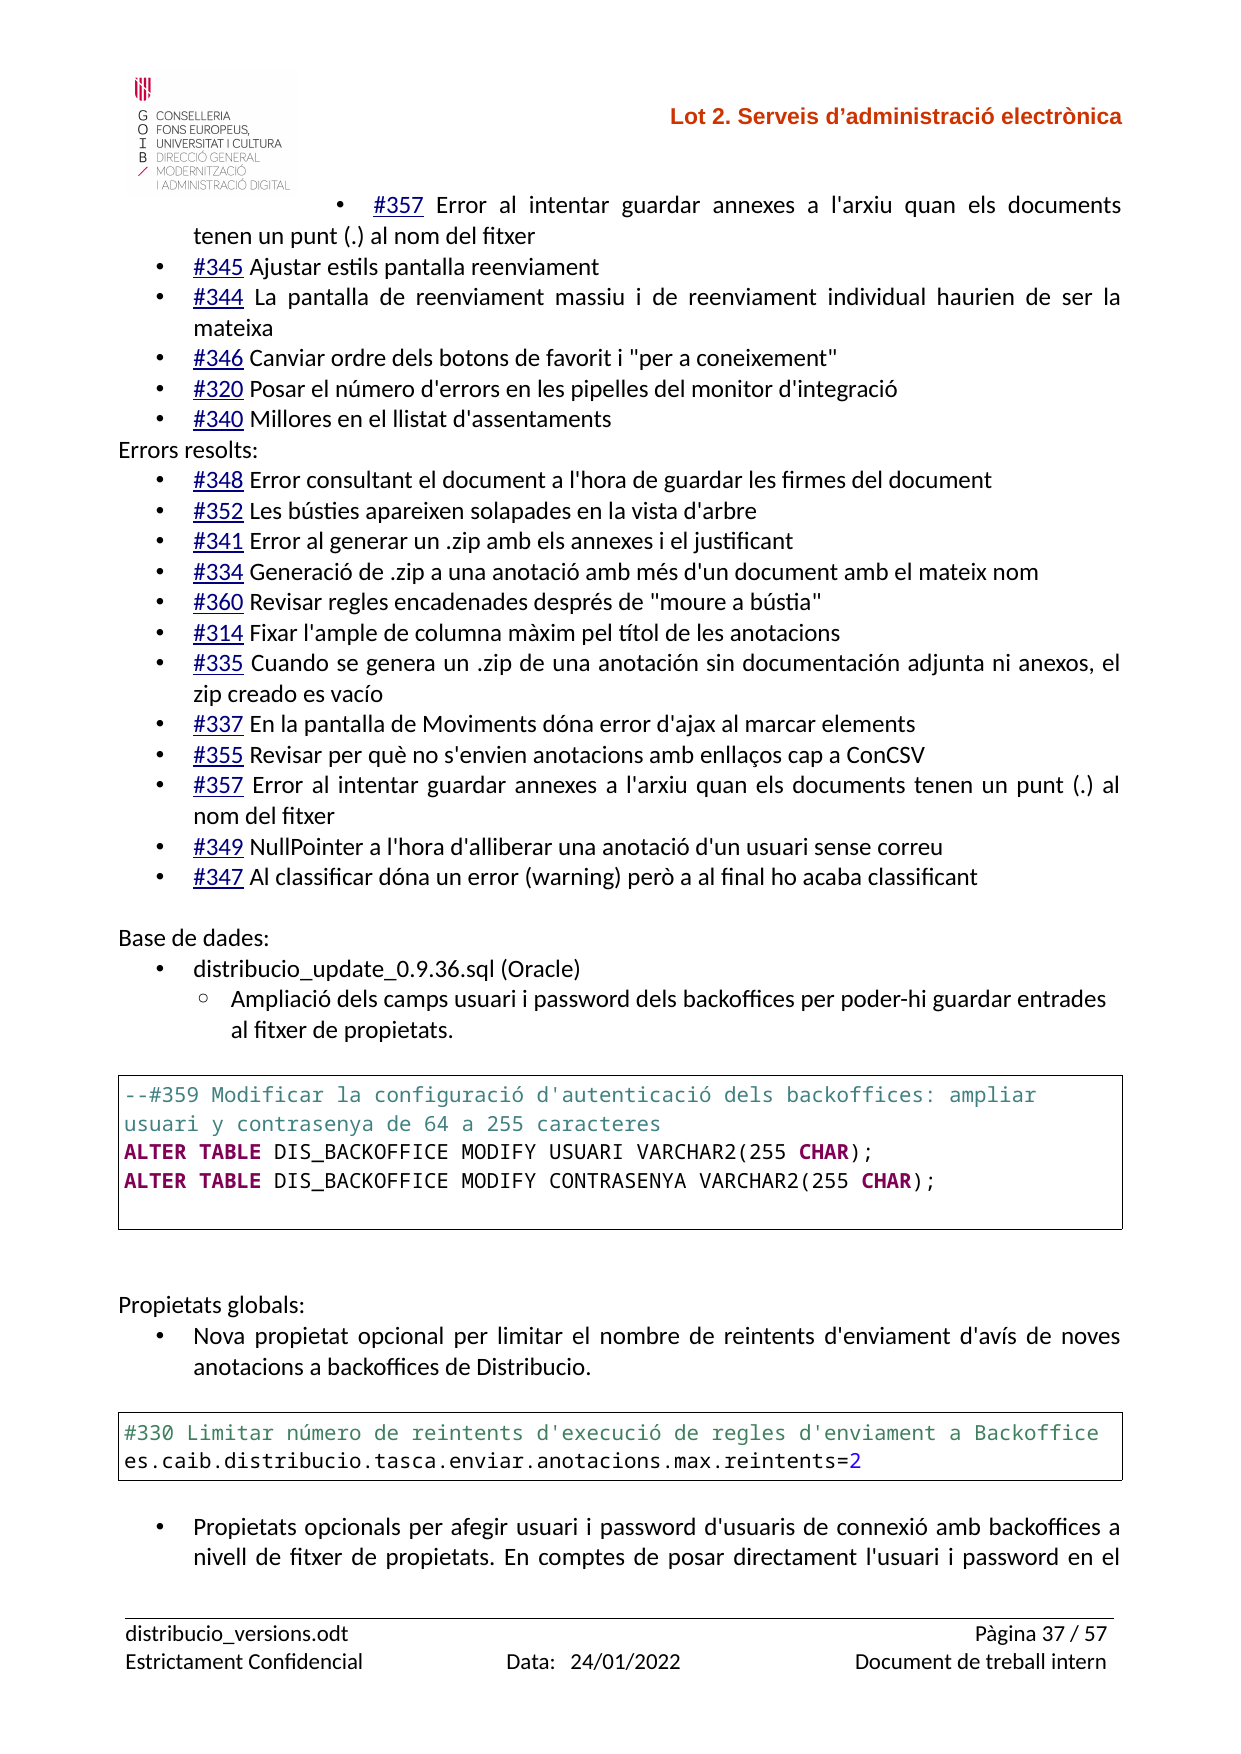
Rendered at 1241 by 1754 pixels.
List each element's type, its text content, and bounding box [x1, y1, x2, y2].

list Propietats opcionals per afegir usuari i password d'usuaris de connexió amb backoffices a nivell de fitxer de propietats. En comptes de posar directament l'usuari i password en el [156, 1511, 1122, 1572]
list #348 Error consultant el document a l'hora de guardar les firmes del document [156, 464, 1122, 495]
picture [126, 70, 299, 197]
list #360 Revisar regles encadenades després de "moure a bústia" [156, 586, 1122, 617]
table_header #330 Limitar número de reintents d'execució de regles d'enviament a Backoffice es.caib.distribucio.tasca.enviar.anotacions.max.reintents=2 [119, 1413, 1122, 1480]
list #340 Millores en el llistat d'assentaments [156, 403, 1122, 434]
list #357 Error al intentar guardar annexes a l'arxiu quan els documents tenen un punt (.) al nom del fitxer [156, 769, 1122, 831]
text Propietats globals: [118, 1290, 1122, 1320]
list #341 Error al generar un .zip amb els annexes i el justificant [156, 525, 1122, 556]
text Base de dades: [118, 922, 1122, 953]
list distribucio_update_0.9.36.sql (Oracle) [156, 953, 1122, 983]
list #352 Les bústies apareixen solapades en la vista d'arbre [156, 495, 1122, 525]
list #346 Canviar ordre dels botons de favorit i "per a coneixement" [156, 342, 1122, 373]
list #355 Revisar per què no s'envien anotacions amb enllaços cap a ConCSV [156, 739, 1122, 769]
list #334 Generació de .zip a una anotació amb més d'un document amb el mateix nom [156, 556, 1122, 586]
list #347 Al classificar dóna un error (warning) però a al final ho acaba classificant [156, 861, 1122, 892]
list Nova propietat opcional per limitar el nombre de reintents d'enviament d'avís de noves anotacions a backoffices de Distribucio. [156, 1320, 1122, 1381]
list #357 Error al intentar guardar annexes a l'arxiu quan els documents tenen un punt (.) al nom del fitxer [156, 190, 1122, 251]
list #337 En la pantalla de Moviments dóna error d'ajax al marcar elements [156, 708, 1122, 739]
list #345 Ajustar estils pantalla reenviament [156, 251, 1122, 281]
list Ampliació dels camps usuari i password dels backoffices per poder-hi guardar entrades al fitxer de propietats. [193, 983, 1122, 1044]
list #320 Posar el número d'errors en les pipelles del monitor d'integració [156, 373, 1122, 403]
list #344 La pantalla de reenviament massiu i de reenviament individual haurien de ser la mateixa [156, 281, 1122, 342]
list #314 Fixar l'ample de columna màxim pel títol de les anotacions [156, 617, 1122, 647]
table_header --#359 Modificar la configuració d'autenticació dels backoffices: ampliar usuari y contrasenya de 64 a 255 caracteres ALTER TABLE DIS_BACKOFFICE MODIFY USUARI VARCHAR2(255 CHAR); ALTER TABLE DIS_BACKOFFICE MODIFY CONTRASENYA VARCHAR2(255 CHAR); [119, 1076, 1122, 1228]
list #335 Cuando se genera un .zip de una anotación sin documentación adjunta ni anexos, el zip creado es vacío [156, 647, 1122, 708]
text Errors resolts: [118, 434, 1122, 464]
list #349 NullPointer a l'hora d'alliberar una anotació d'un usuari sense correu [156, 831, 1122, 861]
